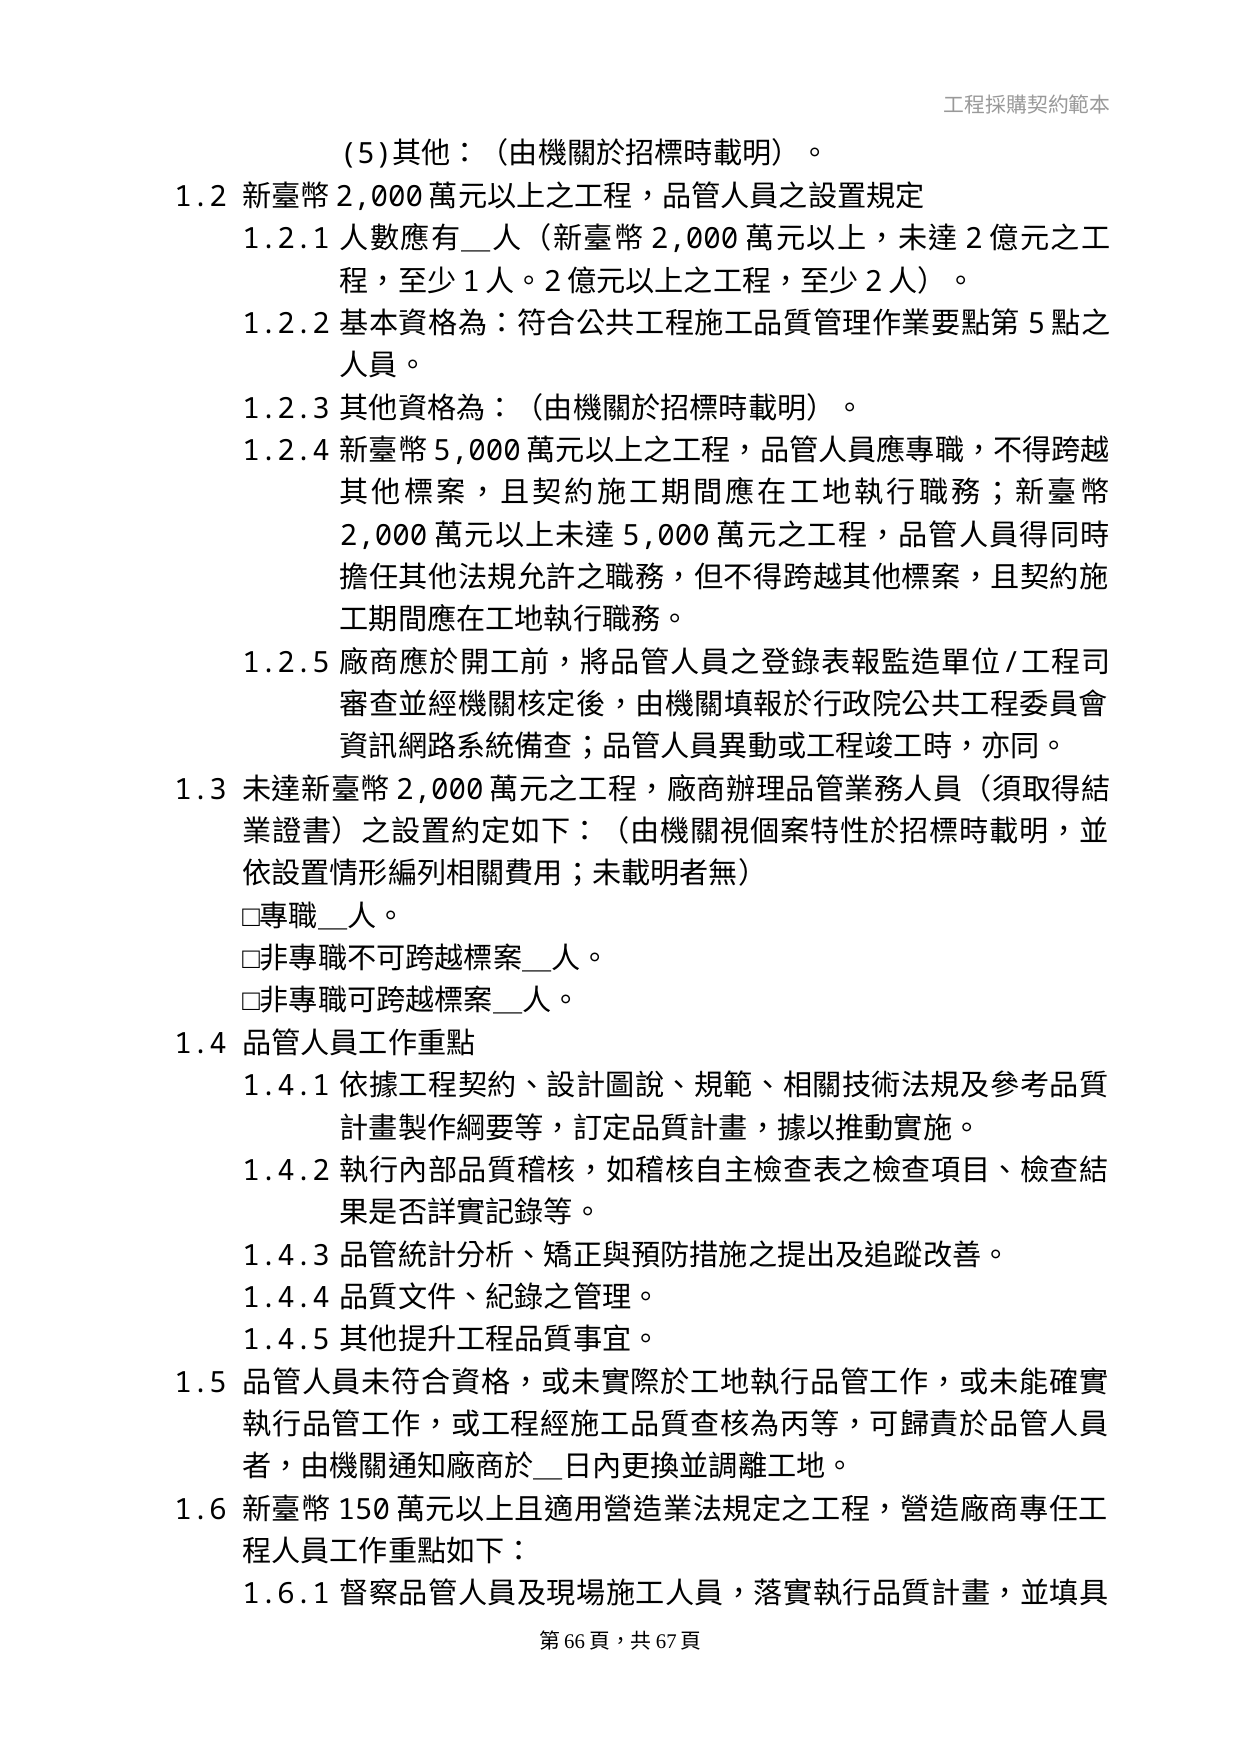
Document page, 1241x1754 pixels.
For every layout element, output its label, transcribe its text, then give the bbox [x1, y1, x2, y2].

list 廠商應於開工前，將品管人員之登錄表報監造單位/工程司審查並經機關核定後，由機關填報於行政院公共工程委員會資訊網路系統備查；品管人員異動或工程竣工時，亦同。 [242, 638, 1110, 765]
list 新臺幣5,000萬元以上之工程，品管人員應專職，不得跨越其他標案，且契約施工期間應在工地執行職務；新臺幣2,000萬元以上未達5,000萬元之工程，品管人員得同時擔任其他法規允許之職務，但不得跨越其他標案，且契約施工期間應在工地執行職務。 [242, 427, 1110, 638]
list 其他：（由機關於招標時載明）。 [339, 130, 1110, 172]
list 未達新臺幣2,000萬元之工程，廠商辦理品管業務人員（須取得結業證書）之設置約定如下：（由機關視個案特性於招標時載明，並依設置情形編列相關費用；未載明者無） [174, 765, 1110, 892]
text □專職＿人。 [242, 892, 1110, 934]
text □非專職可跨越標案＿人。 [242, 977, 1110, 1019]
list 執行內部品質稽核，如稽核自主檢查表之檢查項目、檢查結果是否詳實記錄等。 [242, 1146, 1110, 1231]
text □非專職不可跨越標案＿人。 [242, 934, 1110, 977]
list 品管人員未符合資格，或未實際於工地執行品管工作，或未能確實執行品管工作，或工程經施工品質查核為丙等，可歸責於品管人員者，由機關通知廠商於＿日內更換並調離工地。 [174, 1358, 1110, 1485]
list 督察品管人員及現場施工人員，落實執行品質計畫，並填具 [242, 1570, 1110, 1612]
list 品管統計分析、矯正與預防措施之提出及追蹤改善。 [242, 1231, 1110, 1273]
list 其他資格為：（由機關於招標時載明）。 [242, 384, 1110, 427]
list 基本資格為：符合公共工程施工品質管理作業要點第5點之人員。 [242, 299, 1110, 384]
list 依據工程契約、設計圖說、規範、相關技術法規及參考品質計畫製作綱要等，訂定品質計畫，據以推動實施。 [242, 1062, 1110, 1146]
list 人數應有＿人（新臺幣2,000萬元以上，未達2億元之工程，至少1人。2億元以上之工程，至少2人）。 [242, 215, 1110, 299]
list 新臺幣2,000萬元以上之工程，品管人員之設置規定 [174, 172, 1110, 215]
list 品質文件、紀錄之管理。 [242, 1273, 1110, 1316]
list 品管人員工作重點 [174, 1019, 1110, 1062]
list 其他提升工程品質事宜。 [242, 1316, 1110, 1358]
list 新臺幣150萬元以上且適用營造業法規定之工程，營造廠商專任工程人員工作重點如下： [174, 1485, 1110, 1570]
